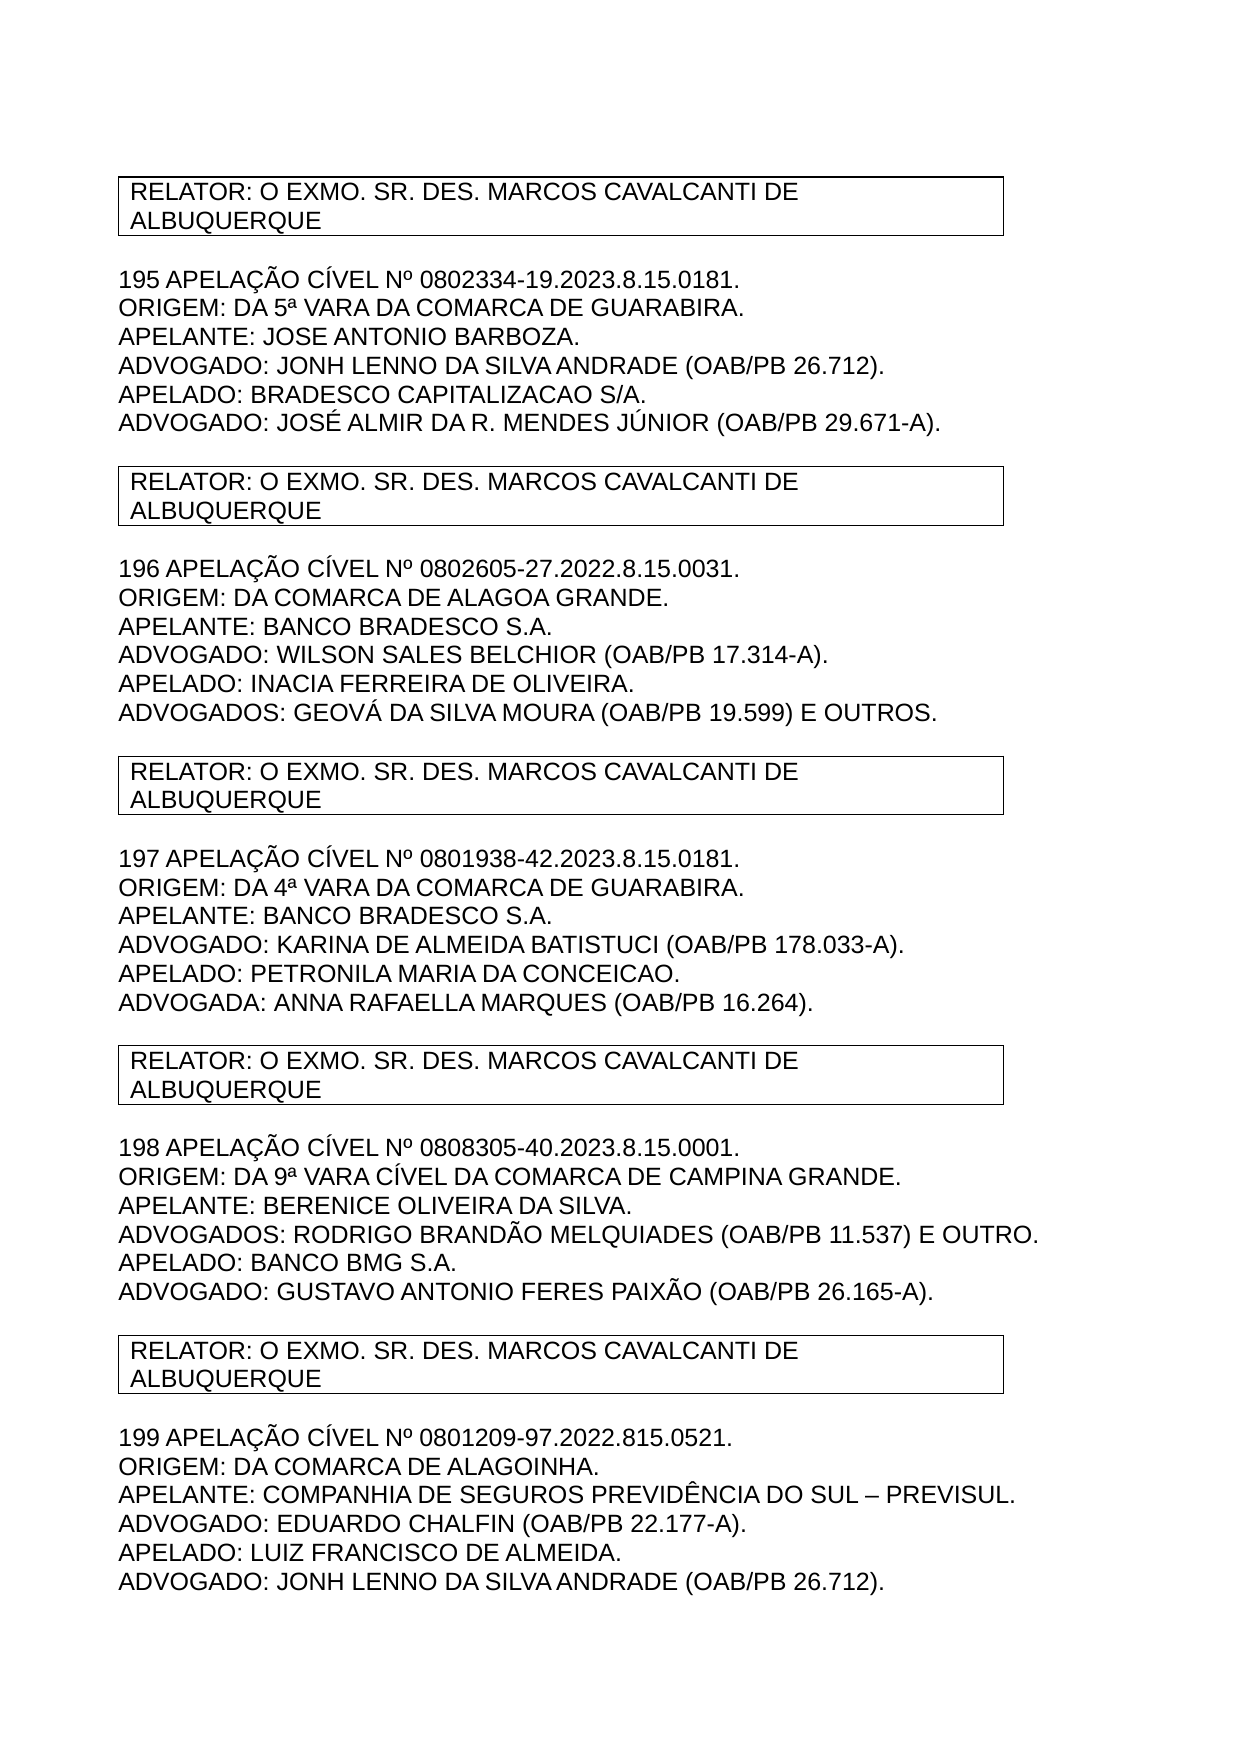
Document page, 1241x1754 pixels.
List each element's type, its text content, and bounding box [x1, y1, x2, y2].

text ADVOGADO: JONH LENNO DA SILVA ANDRADE (OAB/PB 26.712). [118, 1567, 1122, 1596]
text ORIGEM: DA 9ª VARA CÍVEL DA COMARCA DE CAMPINA GRANDE. [118, 1162, 1122, 1191]
text ADVOGADA: ANNA RAFAELLA MARQUES (OAB/PB 16.264). [118, 988, 1122, 1016]
text APELADO: BANCO BMG S.A. [118, 1248, 1122, 1277]
text ADVOGADO: JOSÉ ALMIR DA R. MENDES JÚNIOR (OAB/PB 29.671-A). [118, 408, 1122, 437]
table_header RELATOR: O EXMO. SR. DES. MARCOS CAVALCANTI DE ALBUQUERQUE [119, 1046, 1003, 1104]
text ADVOGADO: GUSTAVO ANTONIO FERES PAIXÃO (OAB/PB 26.165-A). [118, 1277, 1122, 1306]
text 199 APELAÇÃO CÍVEL Nº 0801209-97.2022.815.0521. [118, 1423, 1122, 1452]
text ADVOGADO: JONH LENNO DA SILVA ANDRADE (OAB/PB 26.712). [118, 351, 1122, 380]
table_header RELATOR: O EXMO. SR. DES. MARCOS CAVALCANTI DE ALBUQUERQUE [119, 757, 1003, 814]
text APELADO: INACIA FERREIRA DE OLIVEIRA. [118, 669, 1122, 698]
table_header RELATOR: O EXMO. SR. DES. MARCOS CAVALCANTI DE ALBUQUERQUE [119, 467, 1003, 524]
table_header RELATOR: O EXMO. SR. DES. MARCOS CAVALCANTI DE ALBUQUERQUE [119, 178, 1003, 235]
text ORIGEM: DA 4ª VARA DA COMARCA DE GUARABIRA. [118, 873, 1122, 901]
text ADVOGADO: KARINA DE ALMEIDA BATISTUCI (OAB/PB 178.033-A). [118, 930, 1122, 959]
text APELADO: BRADESCO CAPITALIZACAO S/A. [118, 380, 1122, 408]
text APELANTE: BANCO BRADESCO S.A. [118, 612, 1122, 641]
text APELADO: PETRONILA MARIA DA CONCEICAO. [118, 959, 1122, 988]
text ADVOGADOS: GEOVÁ DA SILVA MOURA (OAB/PB 19.599) E OUTROS. [118, 698, 1122, 727]
text APELANTE: COMPANHIA DE SEGUROS PREVIDÊNCIA DO SUL – PREVISUL. [118, 1481, 1122, 1509]
text ORIGEM: DA COMARCA DE ALAGOINHA. [118, 1452, 1122, 1481]
text 196 APELAÇÃO CÍVEL Nº 0802605-27.2022.8.15.0031. [118, 554, 1122, 583]
text ORIGEM: DA 5ª VARA DA COMARCA DE GUARABIRA. [118, 293, 1122, 322]
text APELADO: LUIZ FRANCISCO DE ALMEIDA. [118, 1538, 1122, 1567]
text ADVOGADOS: RODRIGO BRANDÃO MELQUIADES (OAB/PB 11.537) E OUTRO. [118, 1220, 1122, 1248]
text APELANTE: JOSE ANTONIO BARBOZA. [118, 322, 1122, 351]
text ADVOGADO: WILSON SALES BELCHIOR (OAB/PB 17.314-A). [118, 641, 1122, 669]
text 198 APELAÇÃO CÍVEL Nº 0808305-40.2023.8.15.0001. [118, 1133, 1122, 1162]
text APELANTE: BANCO BRADESCO S.A. [118, 901, 1122, 930]
text 195 APELAÇÃO CÍVEL Nº 0802334-19.2023.8.15.0181. [118, 265, 1122, 293]
text APELANTE: BERENICE OLIVEIRA DA SILVA. [118, 1191, 1122, 1220]
table_header RELATOR: O EXMO. SR. DES. MARCOS CAVALCANTI DE ALBUQUERQUE [119, 1336, 1003, 1393]
text ADVOGADO: EDUARDO CHALFIN (OAB/PB 22.177-A). [118, 1509, 1122, 1538]
text ORIGEM: DA COMARCA DE ALAGOA GRANDE. [118, 583, 1122, 612]
text 197 APELAÇÃO CÍVEL Nº 0801938-42.2023.8.15.0181. [118, 844, 1122, 873]
